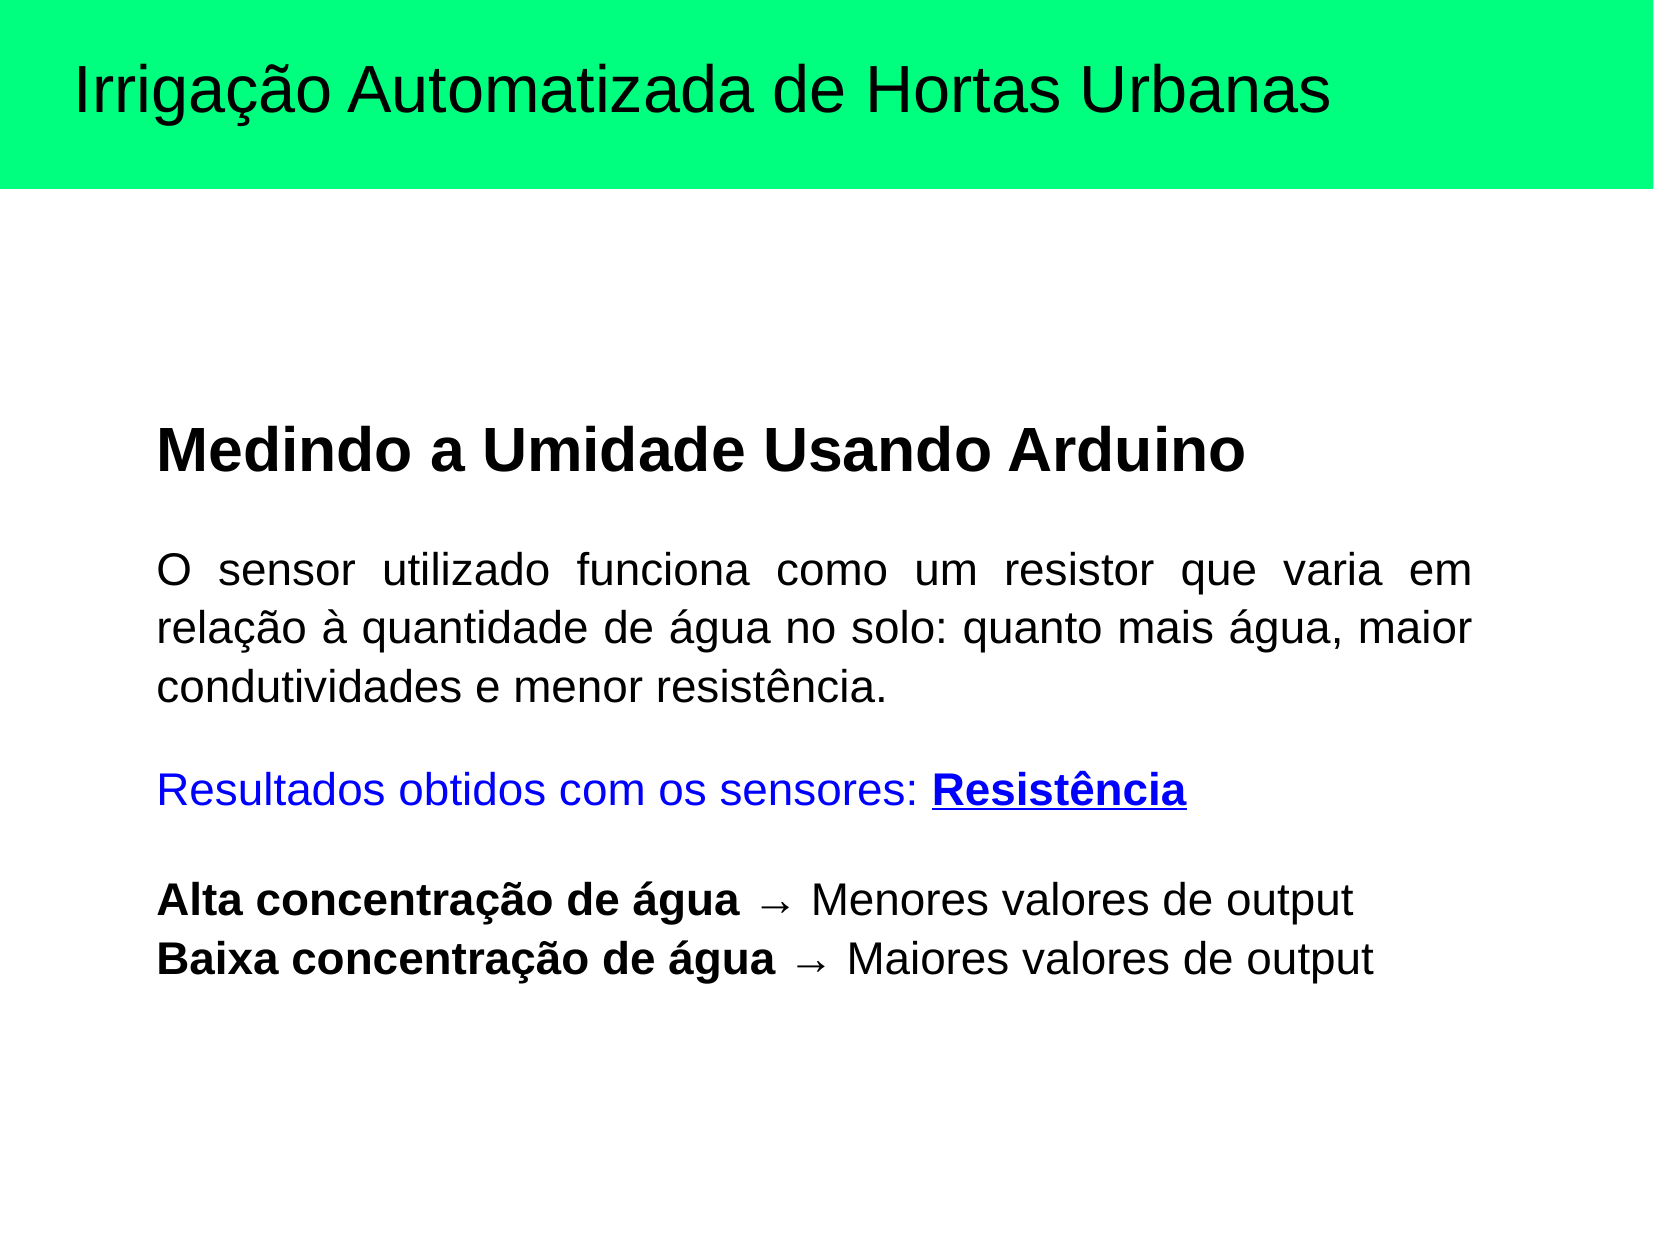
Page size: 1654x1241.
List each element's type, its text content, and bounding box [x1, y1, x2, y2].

title Irrigação Automatizada de Hortas Urbanas [0, 0, 1654, 189]
text_box Medindo a Umidade Usando Arduino O sensor utilizado funciona como um resistor que varia em relação à quantidade de água no solo: quanto mais água, maior condutividades e menor resistência. Resultados obtidos com os sensores: Resistência Alta concentração de água → Menores valores de output Baixa concentração de água → Maiores valores de output [141, 407, 1489, 987]
